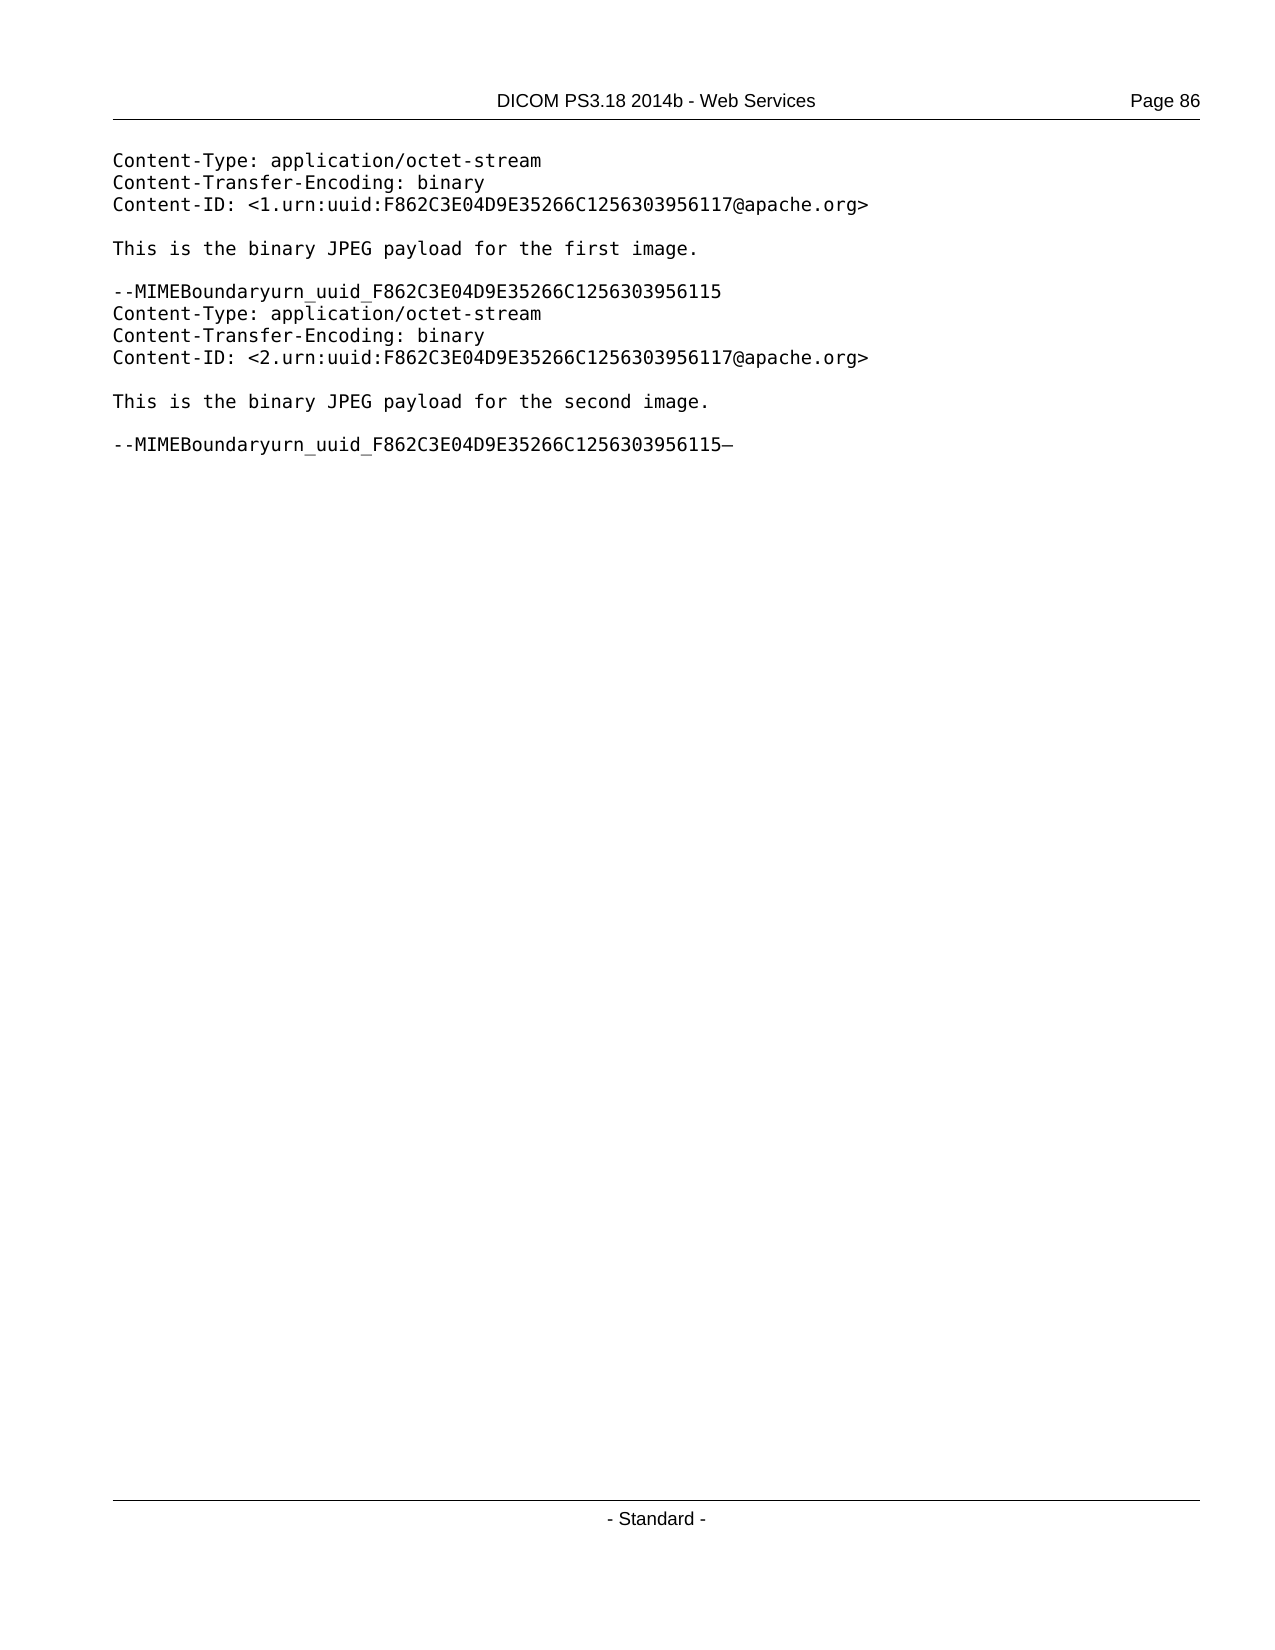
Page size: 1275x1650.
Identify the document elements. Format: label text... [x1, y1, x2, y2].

text Content-Type: application/octet-stream Content-Transfer-Encoding: binary Content-ID: <1.urn:uuid:F862C3E04D9E35266C1256303956117@apache.org> This is the binary JPEG payload for the first image. --MIMEBoundaryurn_uuid_F862C3E04D9E35266C1256303956115 Content-Type: application/octet-stream Content-Transfer-Encoding: binary Content-ID: <2.urn:uuid:F862C3E04D9E35266C1256303956117@apache.org> This is the binary JPEG payload for the second image. --MIMEBoundaryurn_uuid_F862C3E04D9E35266C1256303956115— [112, 150, 1200, 485]
